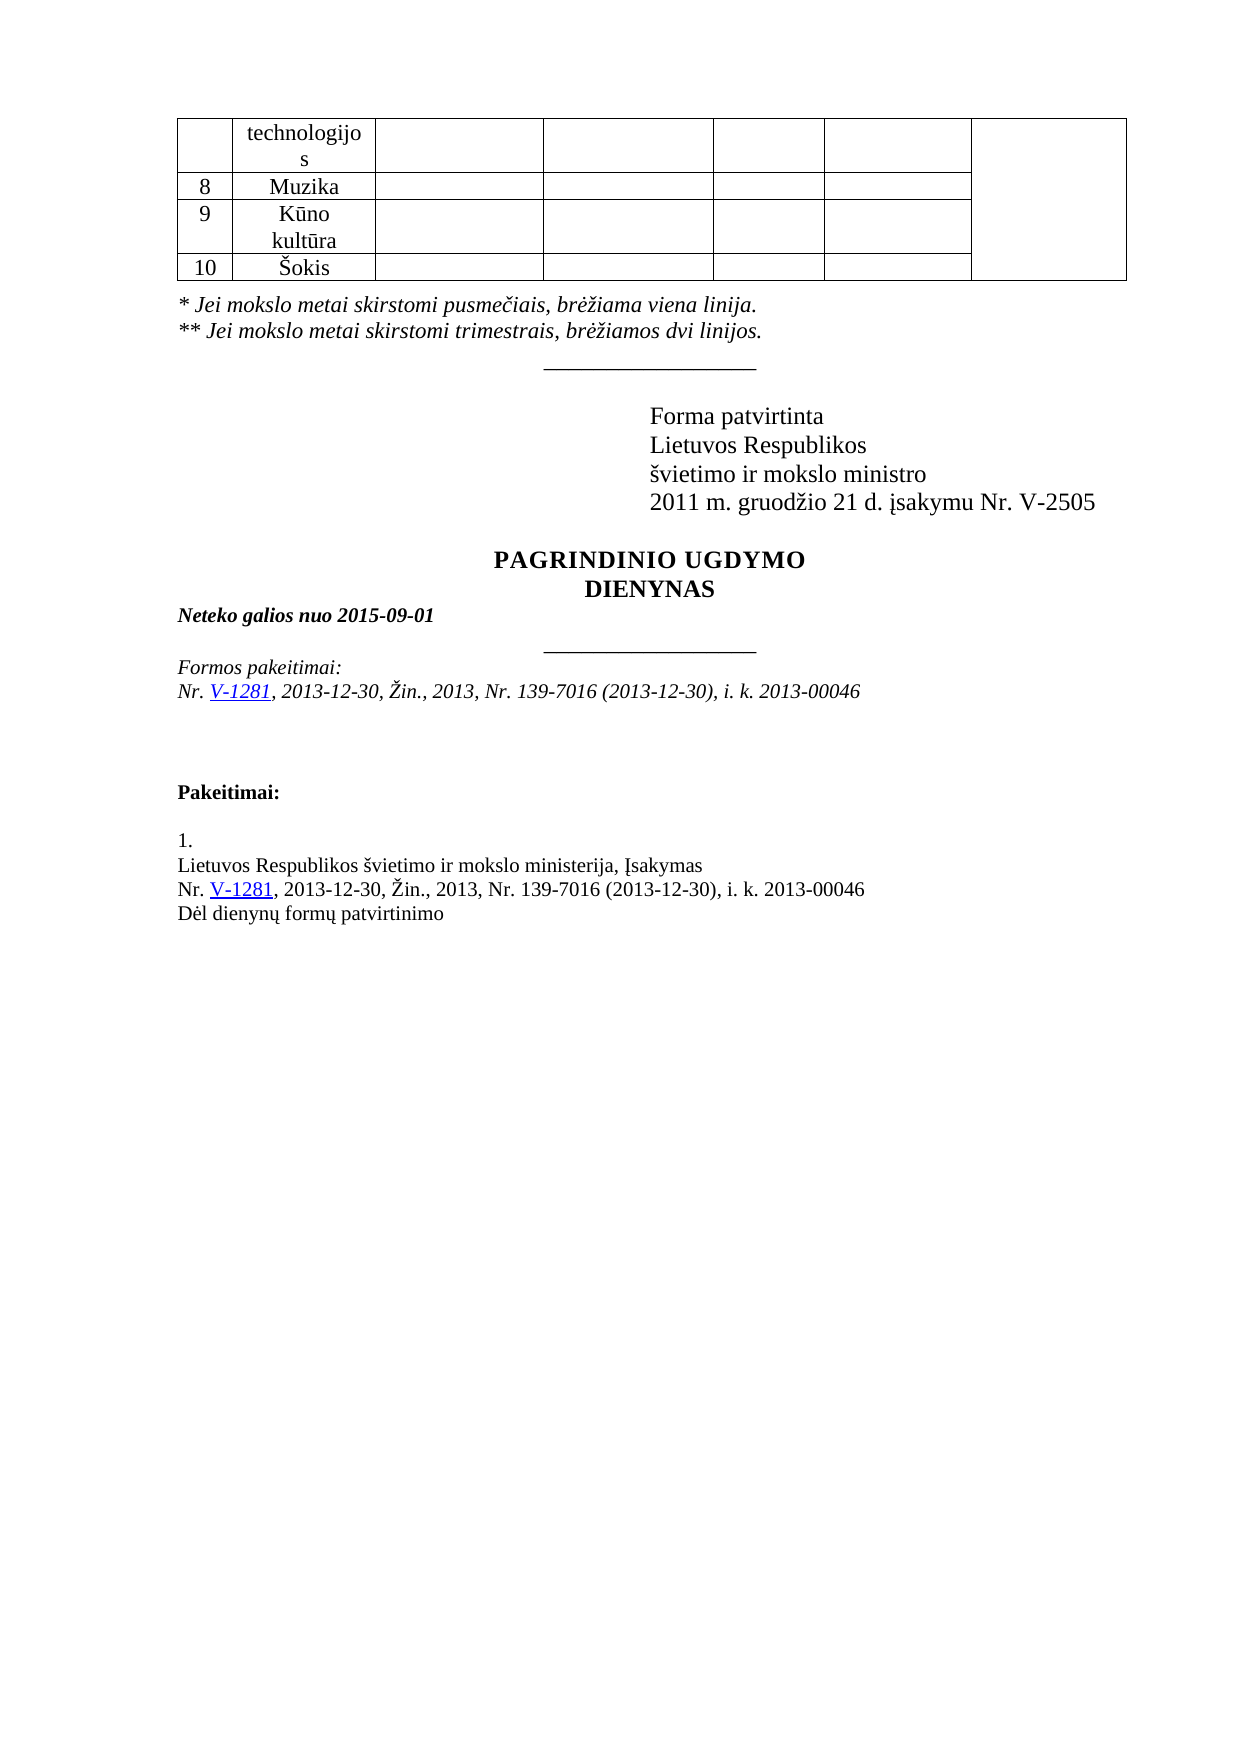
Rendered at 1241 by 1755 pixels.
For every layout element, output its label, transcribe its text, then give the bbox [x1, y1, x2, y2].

table_cell [544, 119, 713, 172]
table_cell [376, 173, 543, 199]
table_cell [714, 200, 824, 253]
text ** Jei mokslo metai skirstomi trimestrais, brėžiamos dvi linijos. [177, 317, 1122, 344]
table_cell technologijos [233, 119, 375, 172]
table_cell [825, 173, 971, 199]
text Neteko galios nuo 2015-09-01 [177, 602, 1122, 627]
table_cell [714, 119, 824, 172]
table_cell Šokis [233, 254, 375, 280]
text Lietuvos Respublikos švietimo ir mokslo ministerija, Įsakymas [177, 852, 1122, 877]
table_cell [714, 254, 824, 280]
table_cell [825, 254, 971, 280]
text _________________ [177, 627, 1122, 655]
text _________________ [177, 344, 1122, 372]
text DIENYNAS [177, 574, 1122, 602]
text švietimo ir mokslo ministro [649, 459, 1122, 487]
text Dėl dienynų formų patvirtinimo [177, 901, 1122, 925]
text Pakeitimai: [177, 780, 1122, 804]
table_cell [825, 119, 971, 172]
table_cell 10 [178, 254, 232, 280]
table_cell 8 [178, 173, 232, 199]
text 1. [177, 828, 1122, 852]
text Nr. V-1281, 2013-12-30, Žin., 2013, Nr. 139-7016 (2013-12-30), i. k. 2013-00046 [177, 877, 1122, 901]
table_cell [544, 254, 713, 280]
text Formos pakeitimai: [177, 655, 1122, 679]
table_cell [714, 173, 824, 199]
text PAGRINDINIO UGDYMO [177, 545, 1122, 574]
table_cell [972, 119, 1126, 280]
text Lietuvos Respublikos [649, 430, 1122, 459]
table_cell [544, 173, 713, 199]
table_cell [376, 254, 543, 280]
table_cell Muzika [233, 173, 375, 199]
text Nr. V-1281, 2013-12-30, Žin., 2013, Nr. 139-7016 (2013-12-30), i. k. 2013-00046 [177, 679, 1122, 703]
table_cell Kūno kultūra [233, 200, 375, 253]
table_cell [544, 200, 713, 253]
text Forma patvirtinta [649, 401, 1122, 430]
table_cell [178, 119, 232, 172]
table_cell [825, 200, 971, 253]
table_cell 9 [178, 200, 232, 253]
text * Jei mokslo metai skirstomi pusmečiais, brėžiama viena linija. [177, 291, 1122, 317]
table_cell [376, 200, 543, 253]
text 2011 m. gruodžio 21 d. įsakymu Nr. V-2505 [649, 487, 1122, 516]
table_cell [376, 119, 543, 172]
